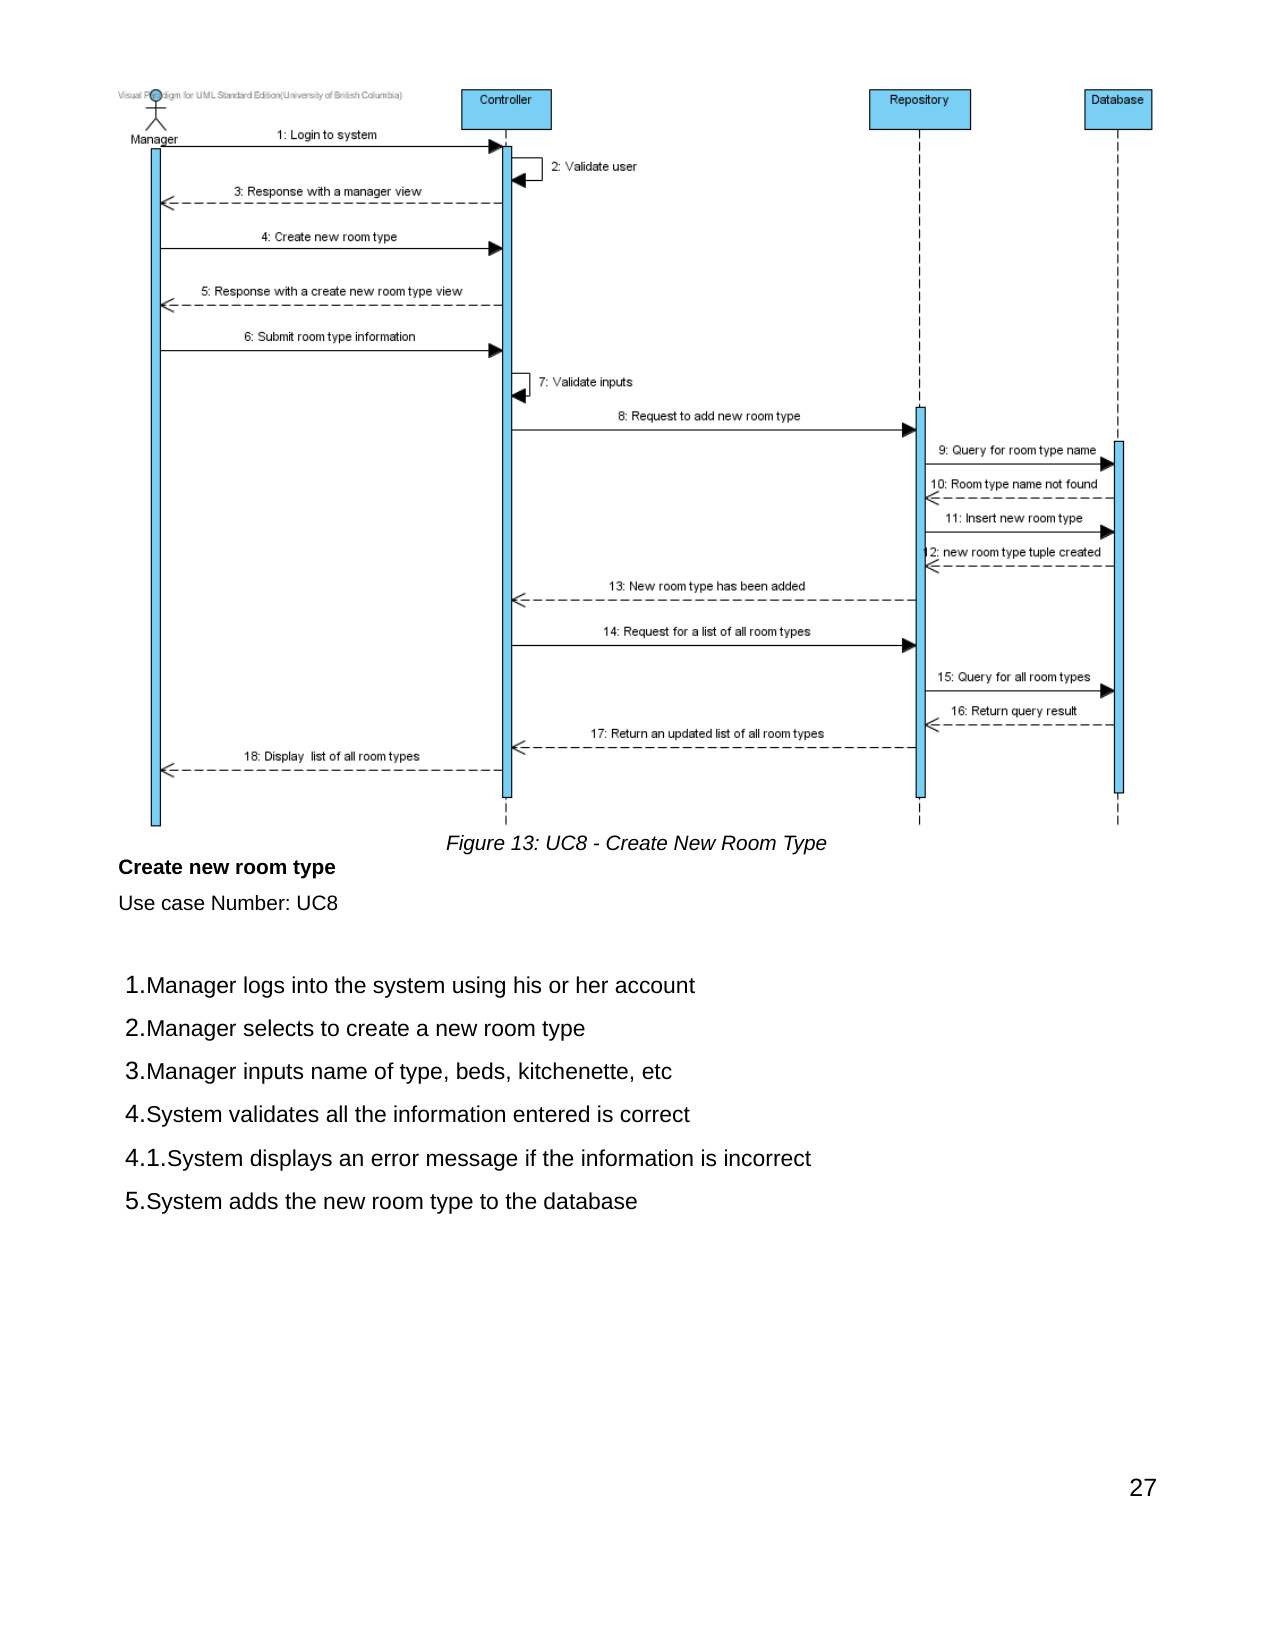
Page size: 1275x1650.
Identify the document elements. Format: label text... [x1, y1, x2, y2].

text Figure 13: UC8 - Create New Room Type [118, 87, 1157, 854]
list System displays an error message if the information is incorrect [118, 1142, 1157, 1171]
list System adds the new room type to the database [118, 1186, 1157, 1214]
list Manager logs into the system using his or her account [118, 970, 1157, 999]
text Use case Number: UC8 [118, 891, 1157, 915]
list System validates all the information entered is correct [118, 1099, 1157, 1128]
list Manager selects to create a new room type [118, 1013, 1157, 1042]
list Manager inputs name of type, beds, kitchenette, etc [118, 1056, 1157, 1085]
subtitle Create new room type [118, 854, 1157, 878]
